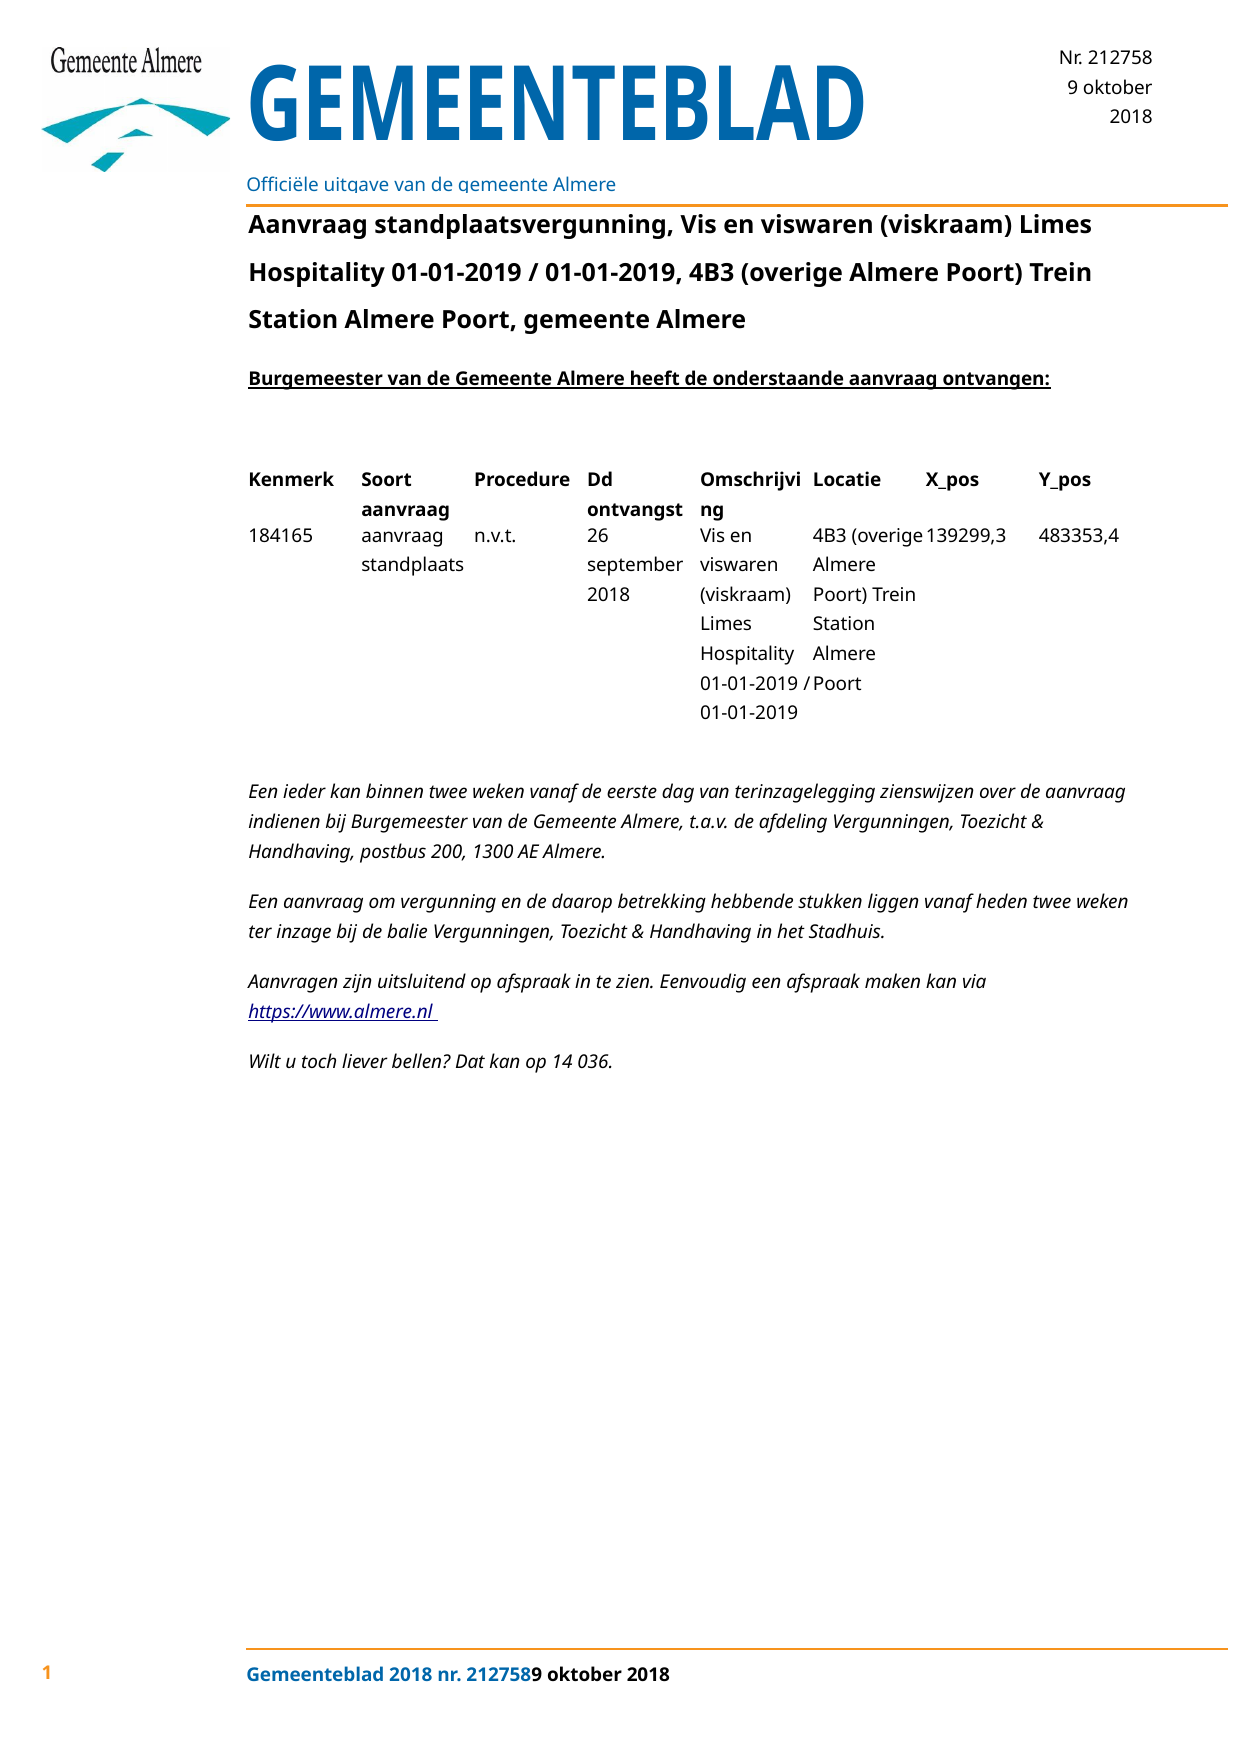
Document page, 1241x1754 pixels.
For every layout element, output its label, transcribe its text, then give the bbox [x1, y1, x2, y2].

table_header Locatie [813, 466, 926, 522]
table_header Kenmerk [248, 466, 361, 522]
table_cell 184165 [248, 522, 361, 725]
text Aanvraag standplaatsvergunning, Vis en viswaren (viskraam) Limes Hospitality 01-01-2019 / 01-01-2019, 4B3 (overige Almere Poort) Trein Station Almere Poort, gemeente Almere [248, 207, 1152, 336]
table_cell 4B3 (overige Almere Poort) Trein Station Almere Poort [813, 522, 926, 725]
table_header X_pos [926, 466, 1038, 522]
table_header Omschrijving [700, 466, 813, 522]
table_cell aanvraag standplaats [361, 522, 474, 725]
table_cell 483353,4 [1039, 522, 1152, 725]
table_cell 26 september 2018 [587, 522, 700, 725]
table_cell 139299,3 [926, 522, 1038, 725]
text Burgemeester van de Gemeente Almere heeft de onderstaande aanvraag ontvangen: [248, 366, 1152, 391]
table_header Soort aanvraag [361, 466, 474, 522]
table_header Y_pos [1039, 466, 1152, 522]
text Een ieder kan binnen twee weken vanaf de eerste dag van terinzagelegging zienswijzen over de aanvraag indienen bij Burgemeester van de Gemeente Almere, t.a.v. de afdeling Vergunningen, Toezicht & Handhaving, postbus 200, 1300 AE Almere. [248, 779, 1152, 863]
table_header Procedure [474, 466, 587, 522]
text Wilt u toch liever bellen? Dat kan op 14 036. [248, 1048, 1152, 1074]
table_cell Vis en viswaren (viskraam) Limes Hospitality 01-01-2019 / 01-01-2019 [700, 522, 813, 725]
text Aanvragen zijn uitsluitend op afspraak in te zien. Eenvoudig een afspraak maken kan via https://www.almere.nl [248, 968, 1152, 1023]
text Een aanvraag om vergunning en de daarop betrekking hebbende stukken liggen vanaf heden twee weken ter inzage bij de balie Vergunningen, Toezicht & Handhaving in het Stadhuis. [248, 888, 1152, 943]
picture [41, 47, 231, 172]
table_header Dd ontvangst [587, 466, 700, 522]
table_cell n.v.t. [474, 522, 587, 725]
